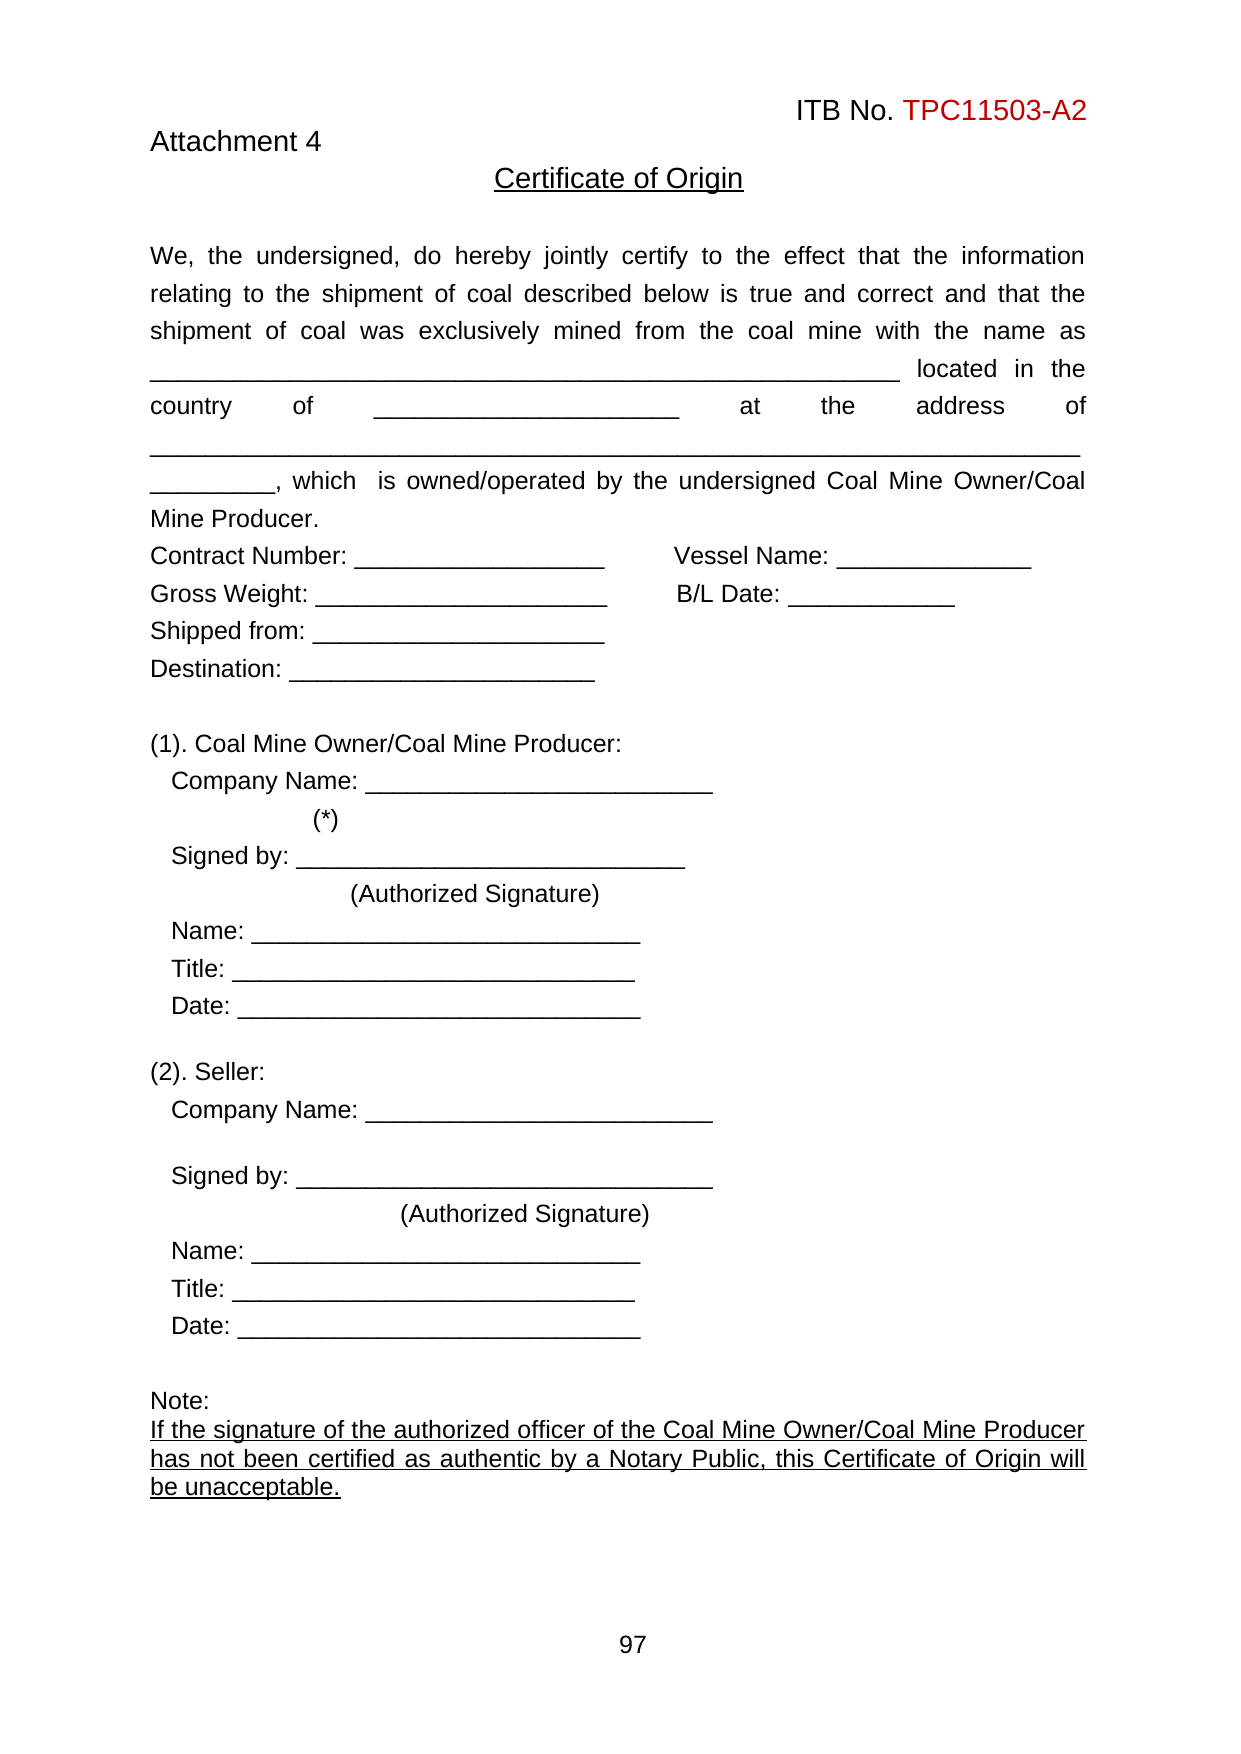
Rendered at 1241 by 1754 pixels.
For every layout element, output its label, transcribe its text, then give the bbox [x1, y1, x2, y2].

text has not been certified as authentic by a Notary Public, this Certificate of Origin will [150, 1441, 1087, 1469]
text (2). Seller: [150, 1049, 1087, 1086]
text Attachment 4 [150, 126, 1087, 157]
text Note: [150, 1377, 1087, 1415]
text Company Name: _________________________ [150, 1086, 1087, 1124]
text (Authorized Signature) [150, 870, 1087, 907]
text (1). Coal Mine Owner/Coal Mine Producer: [150, 720, 1087, 757]
text Title: _____________________________ [150, 1265, 1087, 1302]
text If the signature of the authorized officer of the Coal Mine Owner/Coal Mine Producer [150, 1415, 1087, 1440]
text Title: _____________________________ [150, 945, 1087, 982]
text (Authorized Signature) [150, 1190, 1087, 1227]
text Date: _____________________________ [150, 982, 1087, 1020]
text Company Name: _________________________ [150, 757, 1087, 795]
text Name: ____________________________ [150, 1227, 1087, 1265]
text We, the undersigned, do hereby jointly certify to the effect that the information relating to the shipment of coal described below is true and correct and that the shipment of coal was exclusively mined from the coal mine with the name as ______________________________________________________ located in the country of ______________________ at the address of ____________________________________________________________________________, which is owned/operated by the undersigned Coal Mine Owner/Coal Mine Producer. [150, 232, 1087, 532]
text Name: ____________________________ [150, 907, 1087, 945]
text Signed by: ______________________________ [150, 1152, 1087, 1190]
text Date: _____________________________ [150, 1302, 1087, 1340]
text Certificate of Origin [150, 157, 1087, 195]
text be unacceptable. [150, 1470, 1087, 1501]
text (*) [150, 795, 1087, 832]
text Gross Weight: _____________________ B/L Date: ____________ [150, 570, 1087, 607]
text Contract Number: __________________ Vessel Name: ______________ [150, 532, 1087, 570]
text Signed by: ____________________________ [150, 832, 1087, 870]
text Destination: ______________________ [150, 645, 1087, 682]
text Shipped from: _____________________ [150, 607, 1087, 645]
